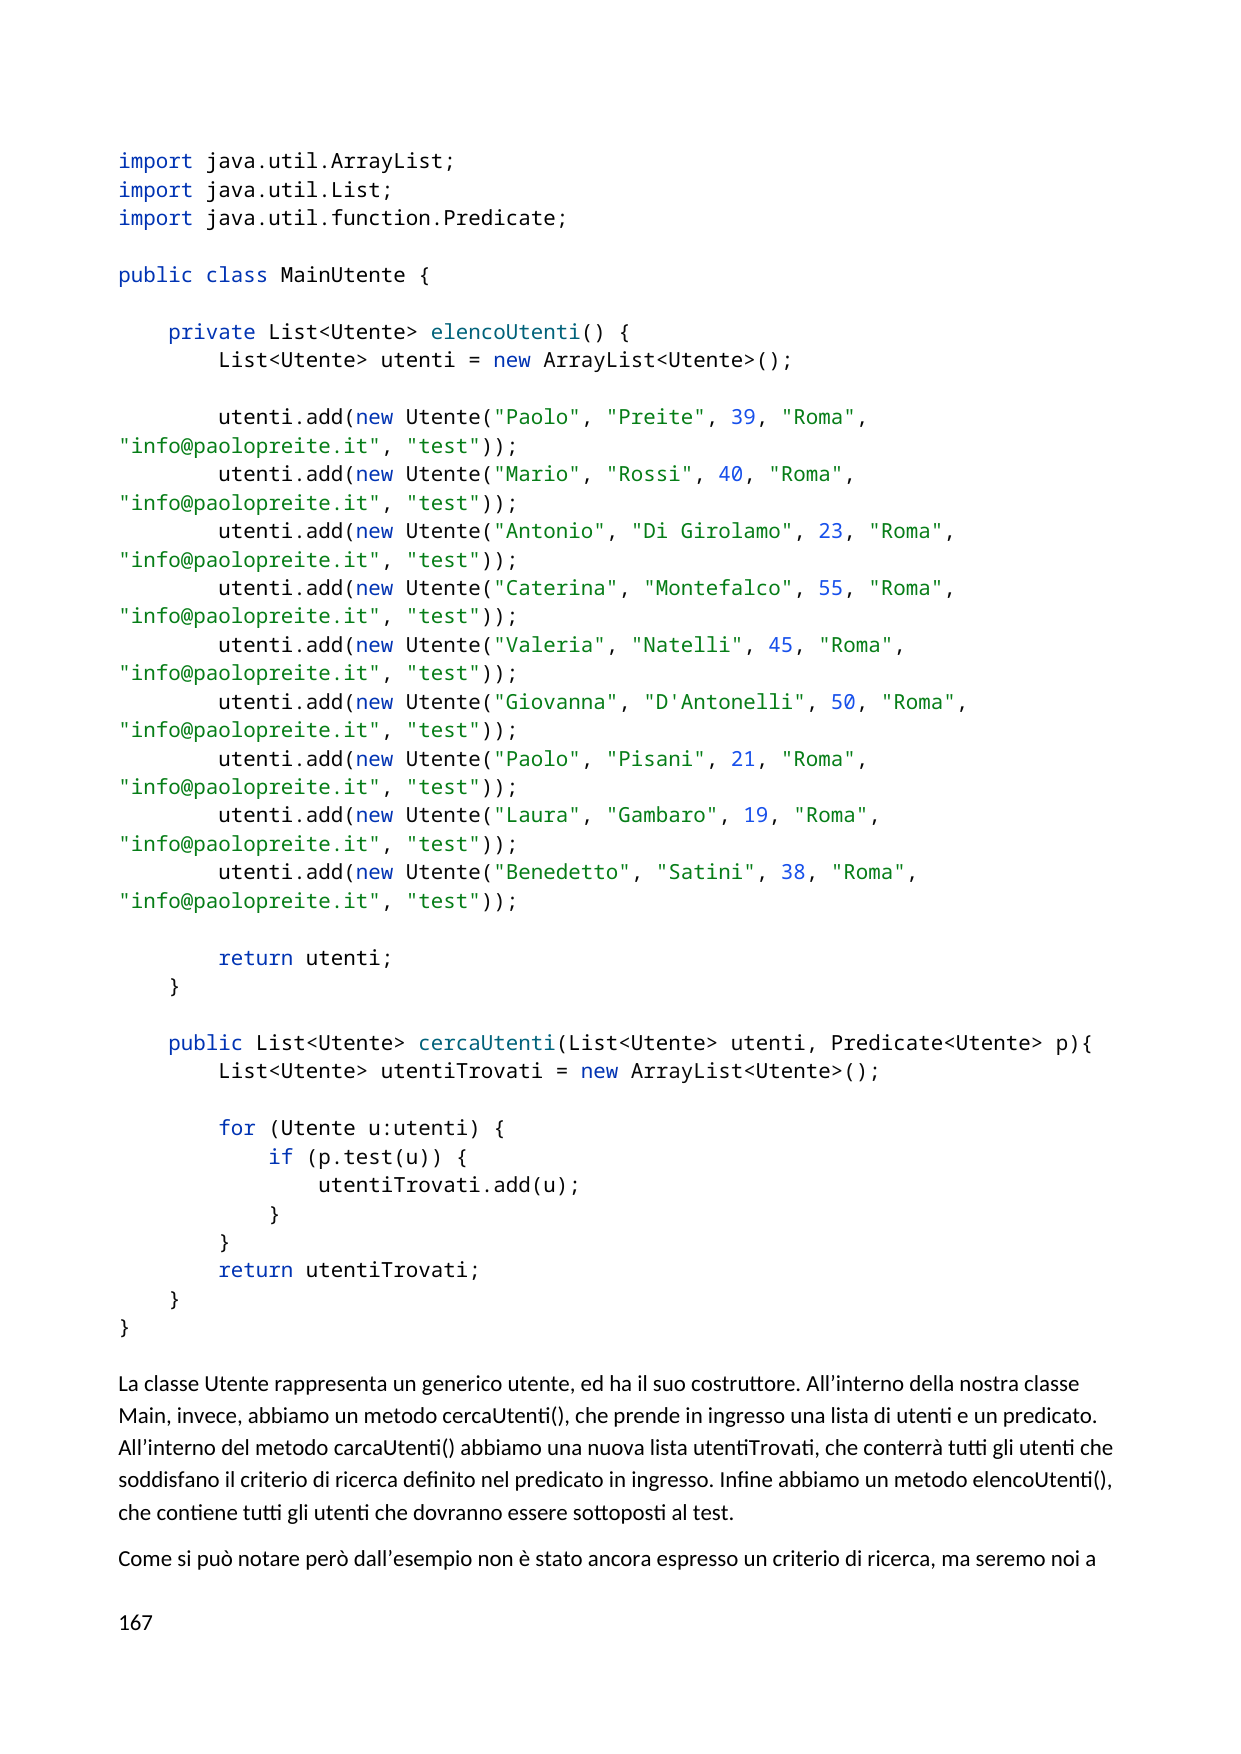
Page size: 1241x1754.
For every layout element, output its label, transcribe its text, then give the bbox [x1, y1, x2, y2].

text La classe Utente rappresenta un generico utente, ed ha il suo costruttore. All’interno della nostra classe Main, invece, abbiamo un metodo cercaUtenti(), che prende in ingresso una lista di utenti e un predicato. All’interno del metodo carcaUtenti() abbiamo una nuova lista utentiTrovati, che conterrà tutti gli utenti che soddisfano il criterio di ricerca definito nel predicato in ingresso. Infine abbiamo un metodo elencoUtenti(), che contiene tutti gli utenti che dovranno essere sottoposti al test. [118, 1369, 1122, 1526]
text import java.util.ArrayList; import java.util.List; import java.util.function.Predicate; public class MainUtente { private List<Utente> elencoUtenti() { List<Utente> utenti = new ArrayList<Utente>(); utenti.add(new Utente("Paolo", "Preite", 39, "Roma", "info@paolopreite.it", "test")); utenti.add(new Utente("Mario", "Rossi", 40, "Roma", "info@paolopreite.it", "test")); utenti.add(new Utente("Antonio", "Di Girolamo", 23, "Roma", "info@paolopreite.it", "test")); utenti.add(new Utente("Caterina", "Montefalco", 55, "Roma", "info@paolopreite.it", "test")); utenti.add(new Utente("Valeria", "Natelli", 45, "Roma", "info@paolopreite.it", "test")); utenti.add(new Utente("Giovanna", "D'Antonelli", 50, "Roma", "info@paolopreite.it", "test")); utenti.add(new Utente("Paolo", "Pisani", 21, "Roma", "info@paolopreite.it", "test")); utenti.add(new Utente("Laura", "Gambaro", 19, "Roma", "info@paolopreite.it", "test")); utenti.add(new Utente("Benedetto", "Satini", 38, "Roma", "info@paolopreite.it", "test")); return utenti; } public List<Utente> cercaUtenti(List<Utente> utenti, Predicate<Utente> p){ List<Utente> utentiTrovati = new ArrayList<Utente>(); for (Utente u:utenti) { if (p.test(u)) { utentiTrovati.add(u); } } return utentiTrovati; } } [118, 147, 1122, 1369]
text Come si può notare però dall’esempio non è stato ancora espresso un criterio di ricerca, ma seremo noi a [118, 1544, 1122, 1572]
